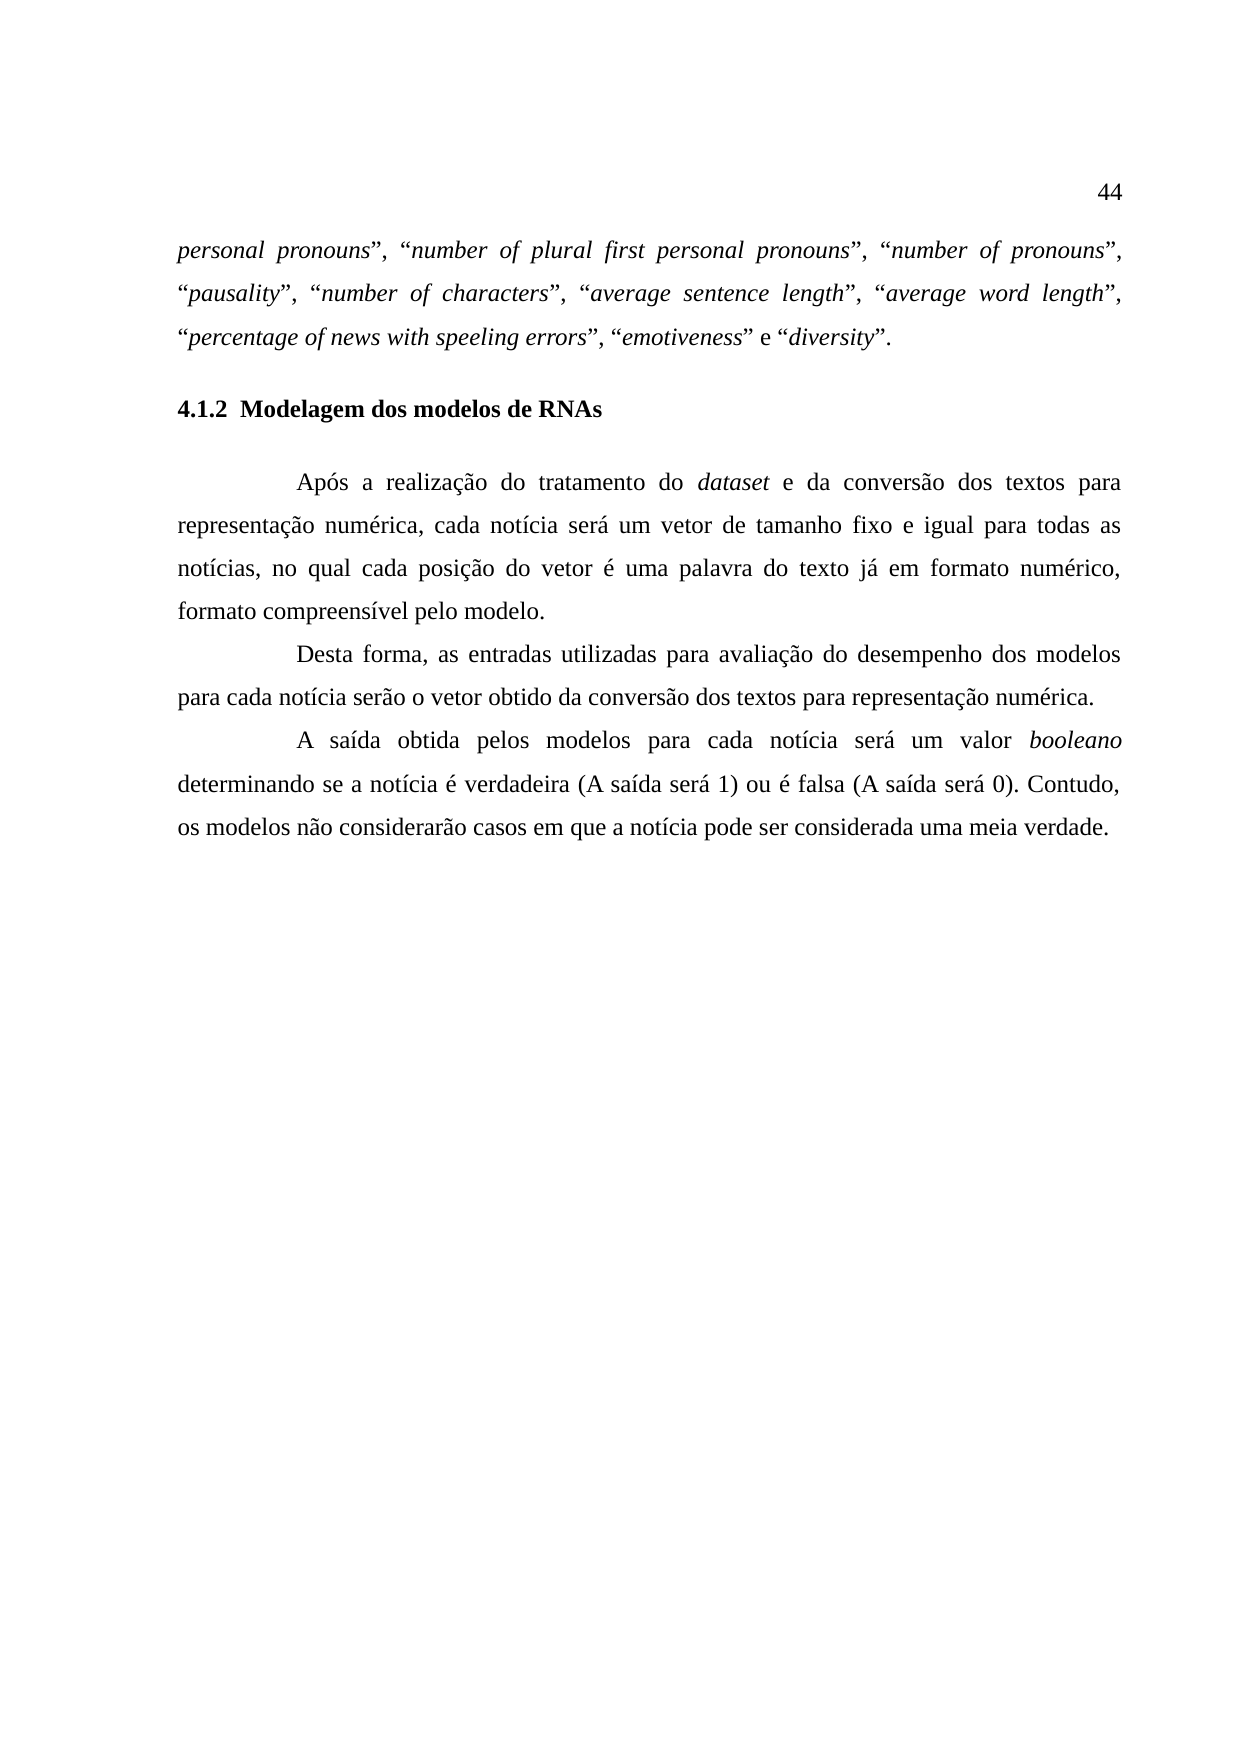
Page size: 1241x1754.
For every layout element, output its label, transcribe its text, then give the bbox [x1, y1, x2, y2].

text personal pronouns”, “number of plural first personal pronouns”, “number of pronouns”, “pausality”, “number of characters”, “average sentence length”, “average word length”, “percentage of news with speeling errors”, “emotiveness” e “diversity”. [177, 235, 1122, 350]
text A saída obtida pelos modelos para cada notícia será um valor booleano determinando se a notícia é verdadeira (A saída será 1) ou é falsa (A saída será 0). Contudo, os modelos não considerarão casos em que a notícia pode ser considerada uma meia verdade. [177, 726, 1122, 841]
text Desta forma, as entradas utilizadas para avaliação do desempenho dos modelos para cada notícia serão o vetor obtido da conversão dos textos para representação numérica. [177, 639, 1122, 711]
subtitle Modelagem dos modelos de RNAs [177, 394, 1122, 423]
text Após a realização do tratamento do dataset e da conversão dos textos para representação numérica, cada notícia será um vetor de tamanho fixo e igual para todas as notícias, no qual cada posição do vetor é uma palavra do texto já em formato numérico, formato compreensível pelo modelo. [177, 467, 1122, 625]
